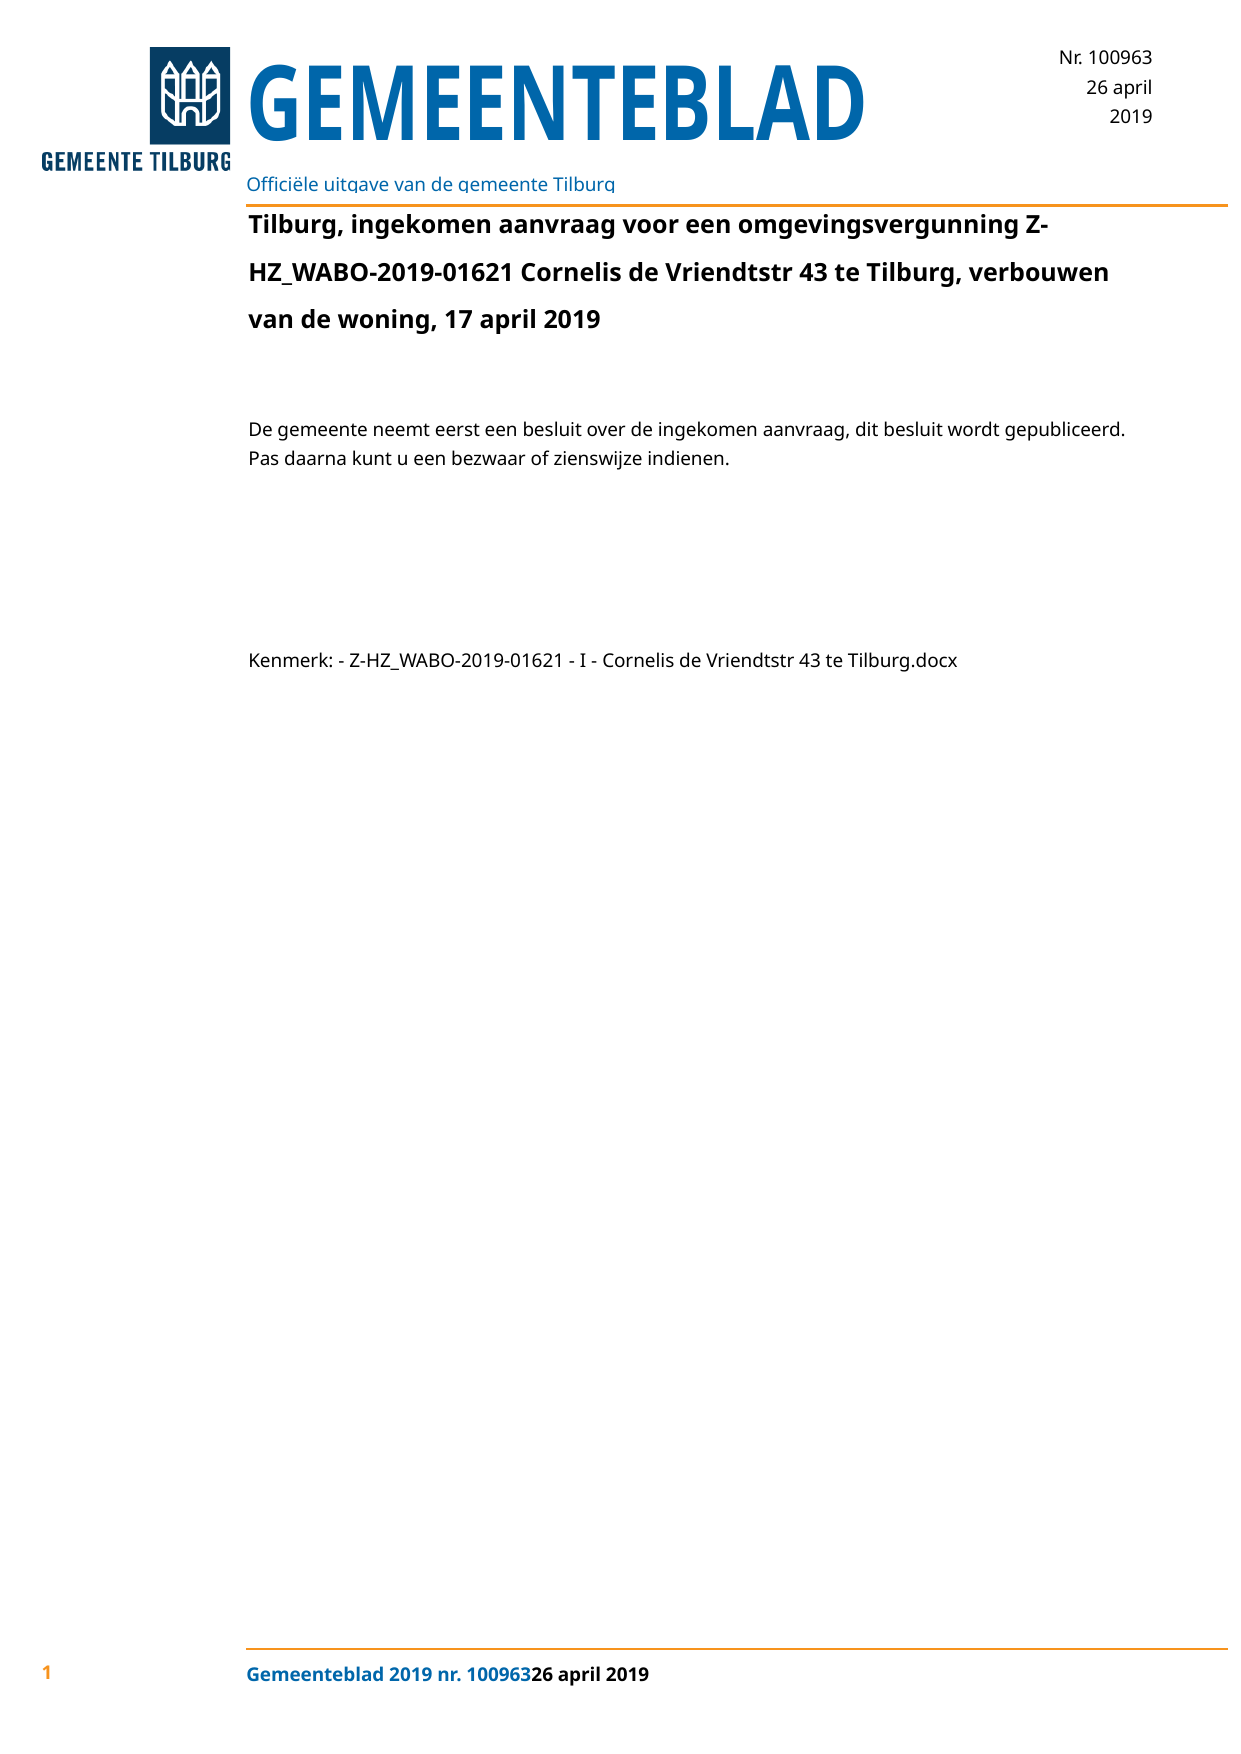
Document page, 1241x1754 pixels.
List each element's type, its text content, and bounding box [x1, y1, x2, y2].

text Kenmerk: - Z-HZ_WABO-2019-01621 - I - Cornelis de Vriendtstr 43 te Tilburg.docx [248, 647, 1152, 673]
picture [41, 47, 231, 172]
text Tilburg, ingekomen aanvraag voor een omgevingsvergunning Z-HZ_WABO-2019-01621 Cornelis de Vriendtstr 43 te Tilburg, verbouwen van de woning, 17 april 2019 [248, 207, 1152, 336]
text De gemeente neemt eerst een besluit over de ingekomen aanvraag, dit besluit wordt gepubliceerd. Pas daarna kunt u een bezwaar of zienswijze indienen. [248, 416, 1152, 471]
